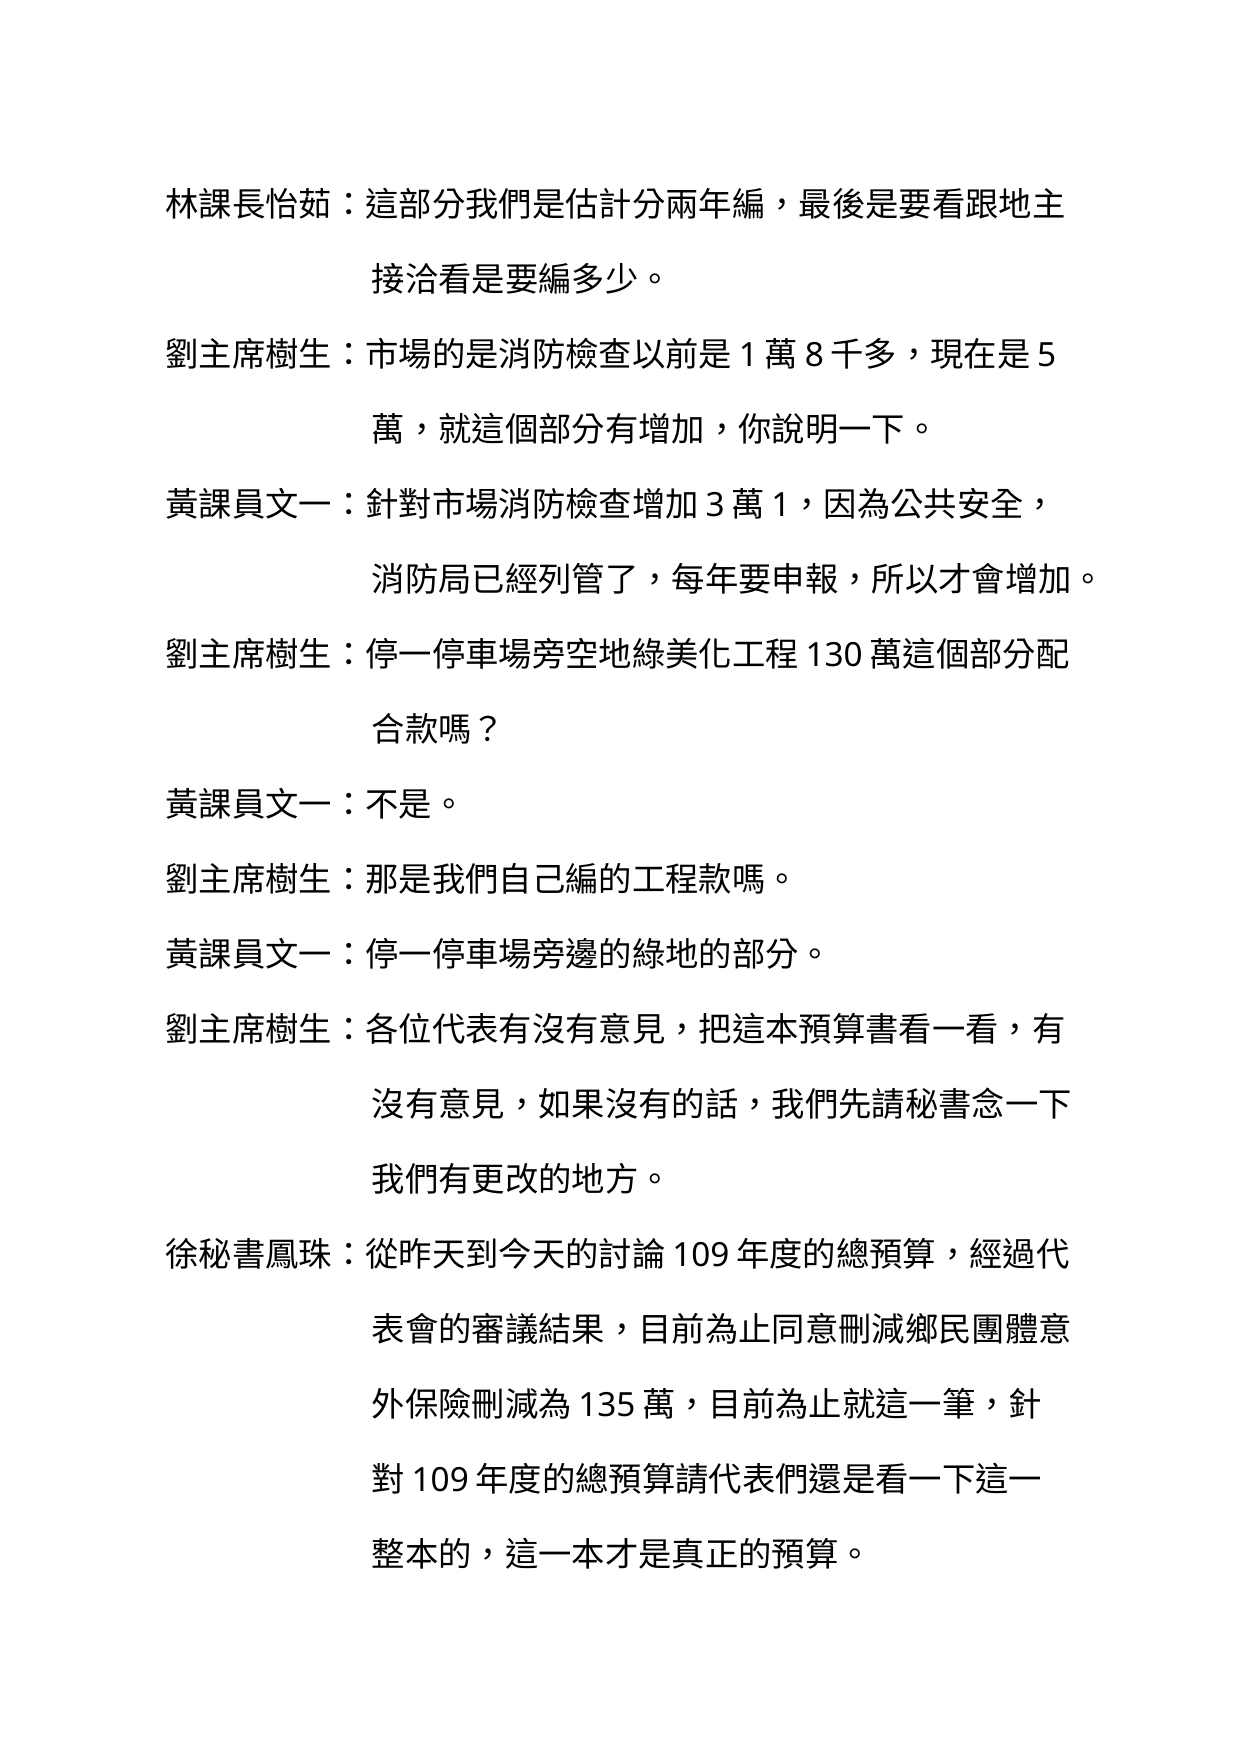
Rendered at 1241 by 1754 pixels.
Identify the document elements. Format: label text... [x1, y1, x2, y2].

text 黃課員文一：不是。 [165, 764, 1075, 839]
text 徐秘書鳳珠：從昨天到今天的討論109年度的總預算，經過代表會的審議結果，目前為止同意刪減鄉民團體意外保險刪減為135萬，目前為止就這一筆，針對109年度的總預算請代表們還是看一下這一整本的，這一本才是真正的預算。 [165, 1214, 1075, 1589]
text 林課長怡茹：這部分我們是估計分兩年編，最後是要看跟地主接洽看是要編多少。 [165, 164, 1075, 314]
text 黃課員文一：停一停車場旁邊的綠地的部分。 [165, 914, 1075, 989]
text 劉主席樹生：停一停車場旁空地綠美化工程130萬這個部分配合款嗎？ [165, 614, 1075, 764]
text 劉主席樹生：那是我們自己編的工程款嗎。 [165, 839, 1075, 914]
text 劉主席樹生：市場的是消防檢查以前是1萬8千多，現在是5萬，就這個部分有增加，你說明一下。 [165, 314, 1075, 464]
text 黃課員文一：針對市場消防檢查增加3萬1，因為公共安全，消防局已經列管了，每年要申報，所以才會增加。 [165, 464, 1075, 614]
text 劉主席樹生：各位代表有沒有意見，把這本預算書看一看，有沒有意見，如果沒有的話，我們先請秘書念一下我們有更改的地方。 [165, 989, 1075, 1214]
